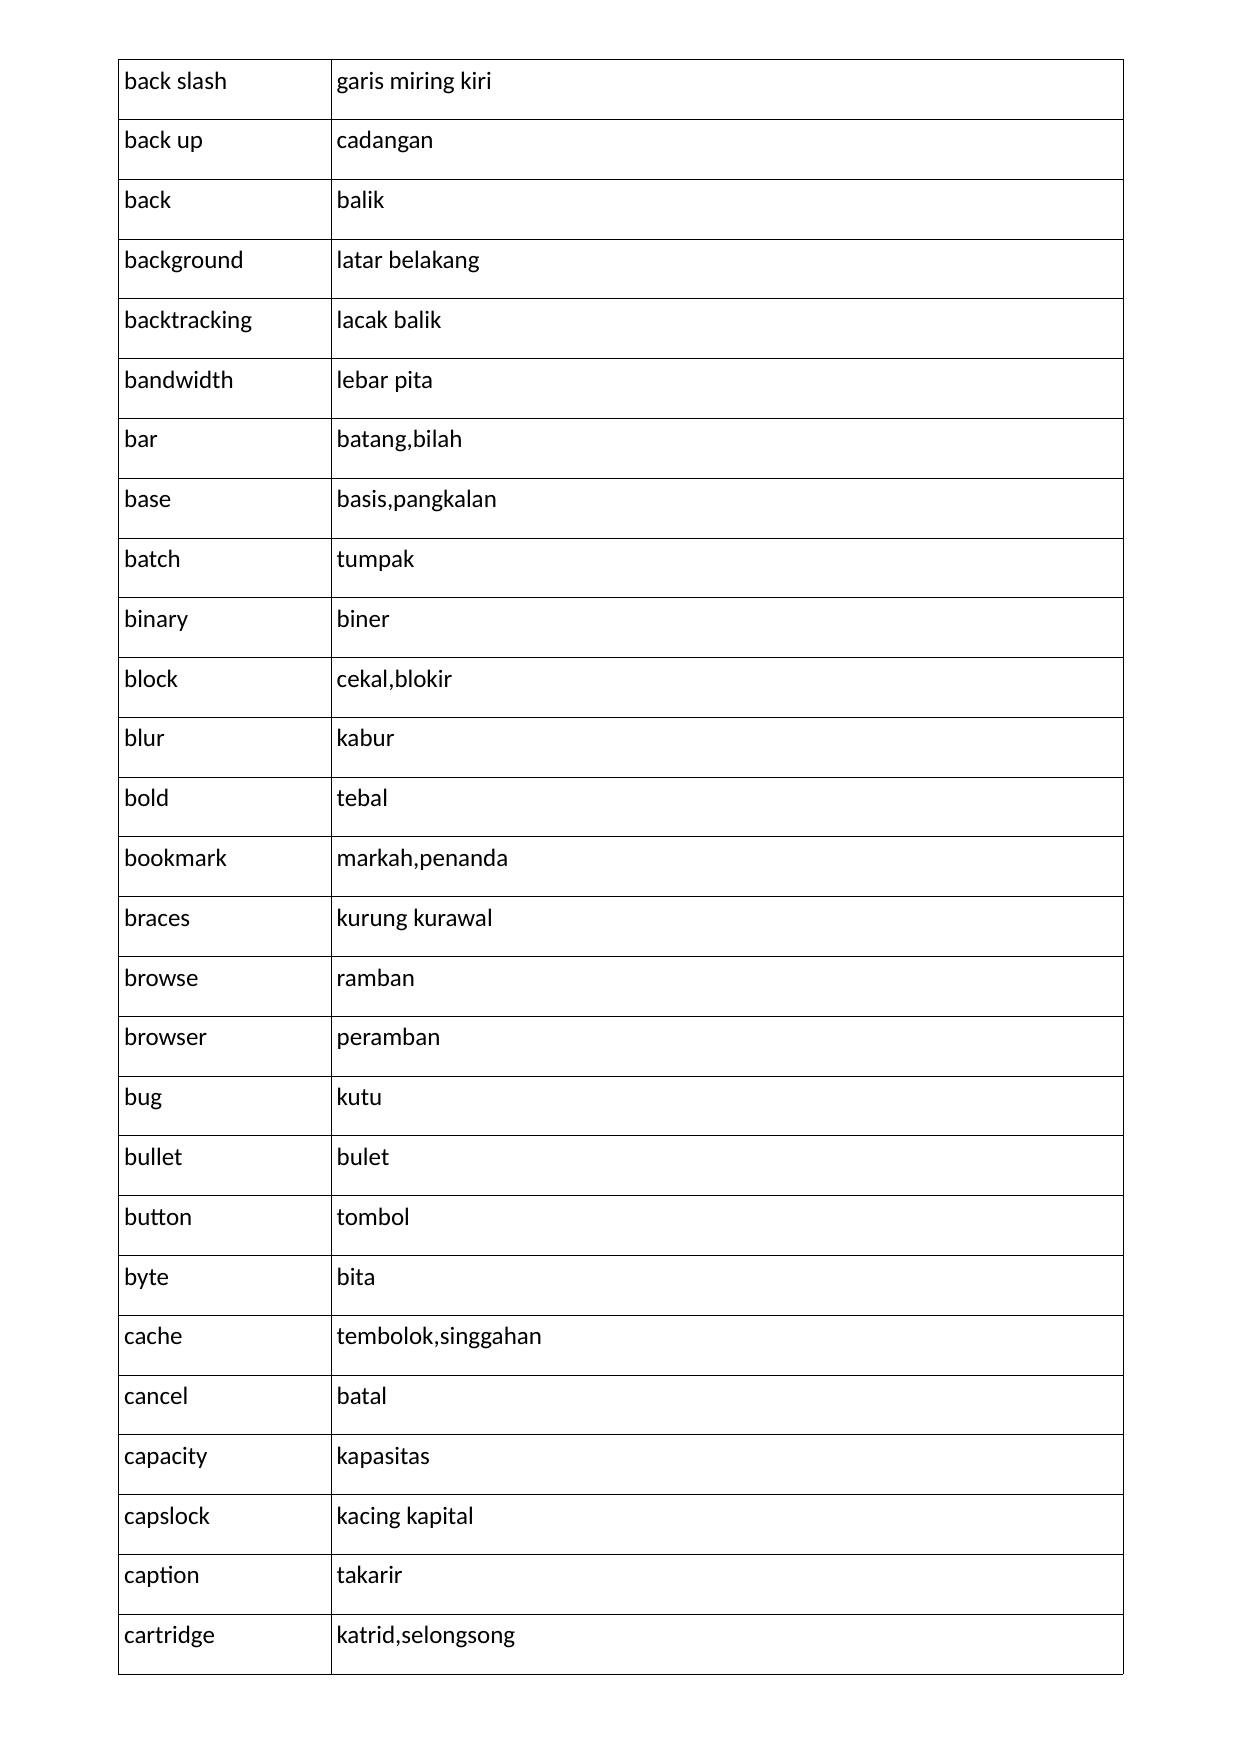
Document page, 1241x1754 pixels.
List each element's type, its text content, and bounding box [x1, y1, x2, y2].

table_cell bug [119, 1077, 331, 1135]
table_cell cadangan [332, 120, 1123, 179]
table_cell kutu [332, 1077, 1123, 1135]
table_cell cartridge [119, 1615, 331, 1673]
table_cell browse [119, 957, 331, 1016]
table_cell button [119, 1196, 331, 1255]
table_cell blur [119, 718, 331, 777]
table_cell lebar pita [332, 359, 1123, 418]
table_cell background [119, 240, 331, 298]
table_cell bita [332, 1256, 1123, 1315]
table_cell balik [332, 180, 1123, 238]
table_cell lacak balik [332, 299, 1123, 358]
table_cell backtracking [119, 299, 331, 358]
table_cell tembolok,singgahan [332, 1316, 1123, 1374]
table_cell bandwidth [119, 359, 331, 418]
table_cell ramban [332, 957, 1123, 1016]
table_cell tumpak [332, 539, 1123, 597]
table_cell capslock [119, 1495, 331, 1554]
table_cell base [119, 479, 331, 537]
table_cell bookmark [119, 837, 331, 896]
table_cell braces [119, 897, 331, 956]
table_cell takarir [332, 1555, 1123, 1614]
table_cell back [119, 180, 331, 238]
table_cell capacity [119, 1435, 331, 1494]
table_cell cancel [119, 1376, 331, 1434]
table_cell caption [119, 1555, 331, 1614]
table_cell peramban [332, 1017, 1123, 1076]
table_cell back slash [119, 60, 331, 119]
table_cell katrid,selongsong [332, 1615, 1123, 1673]
table_cell bold [119, 778, 331, 836]
table_cell biner [332, 598, 1123, 657]
table_cell markah,penanda [332, 837, 1123, 896]
table_cell garis miring kiri [332, 60, 1123, 119]
table_cell tombol [332, 1196, 1123, 1255]
table_cell block [119, 658, 331, 717]
table_cell binary [119, 598, 331, 657]
table_cell bar [119, 419, 331, 478]
table_cell kapasitas [332, 1435, 1123, 1494]
table_cell batch [119, 539, 331, 597]
table_cell cache [119, 1316, 331, 1374]
table_cell kurung kurawal [332, 897, 1123, 956]
table_cell kacing kapital [332, 1495, 1123, 1554]
table_cell browser [119, 1017, 331, 1076]
table_cell batang,bilah [332, 419, 1123, 478]
table_cell bullet [119, 1136, 331, 1195]
table_cell cekal,blokir [332, 658, 1123, 717]
table_cell byte [119, 1256, 331, 1315]
table_cell tebal [332, 778, 1123, 836]
table_cell basis,pangkalan [332, 479, 1123, 537]
table_cell batal [332, 1376, 1123, 1434]
table_cell kabur [332, 718, 1123, 777]
table_cell latar belakang [332, 240, 1123, 298]
table_cell bulet [332, 1136, 1123, 1195]
table_cell back up [119, 120, 331, 179]
